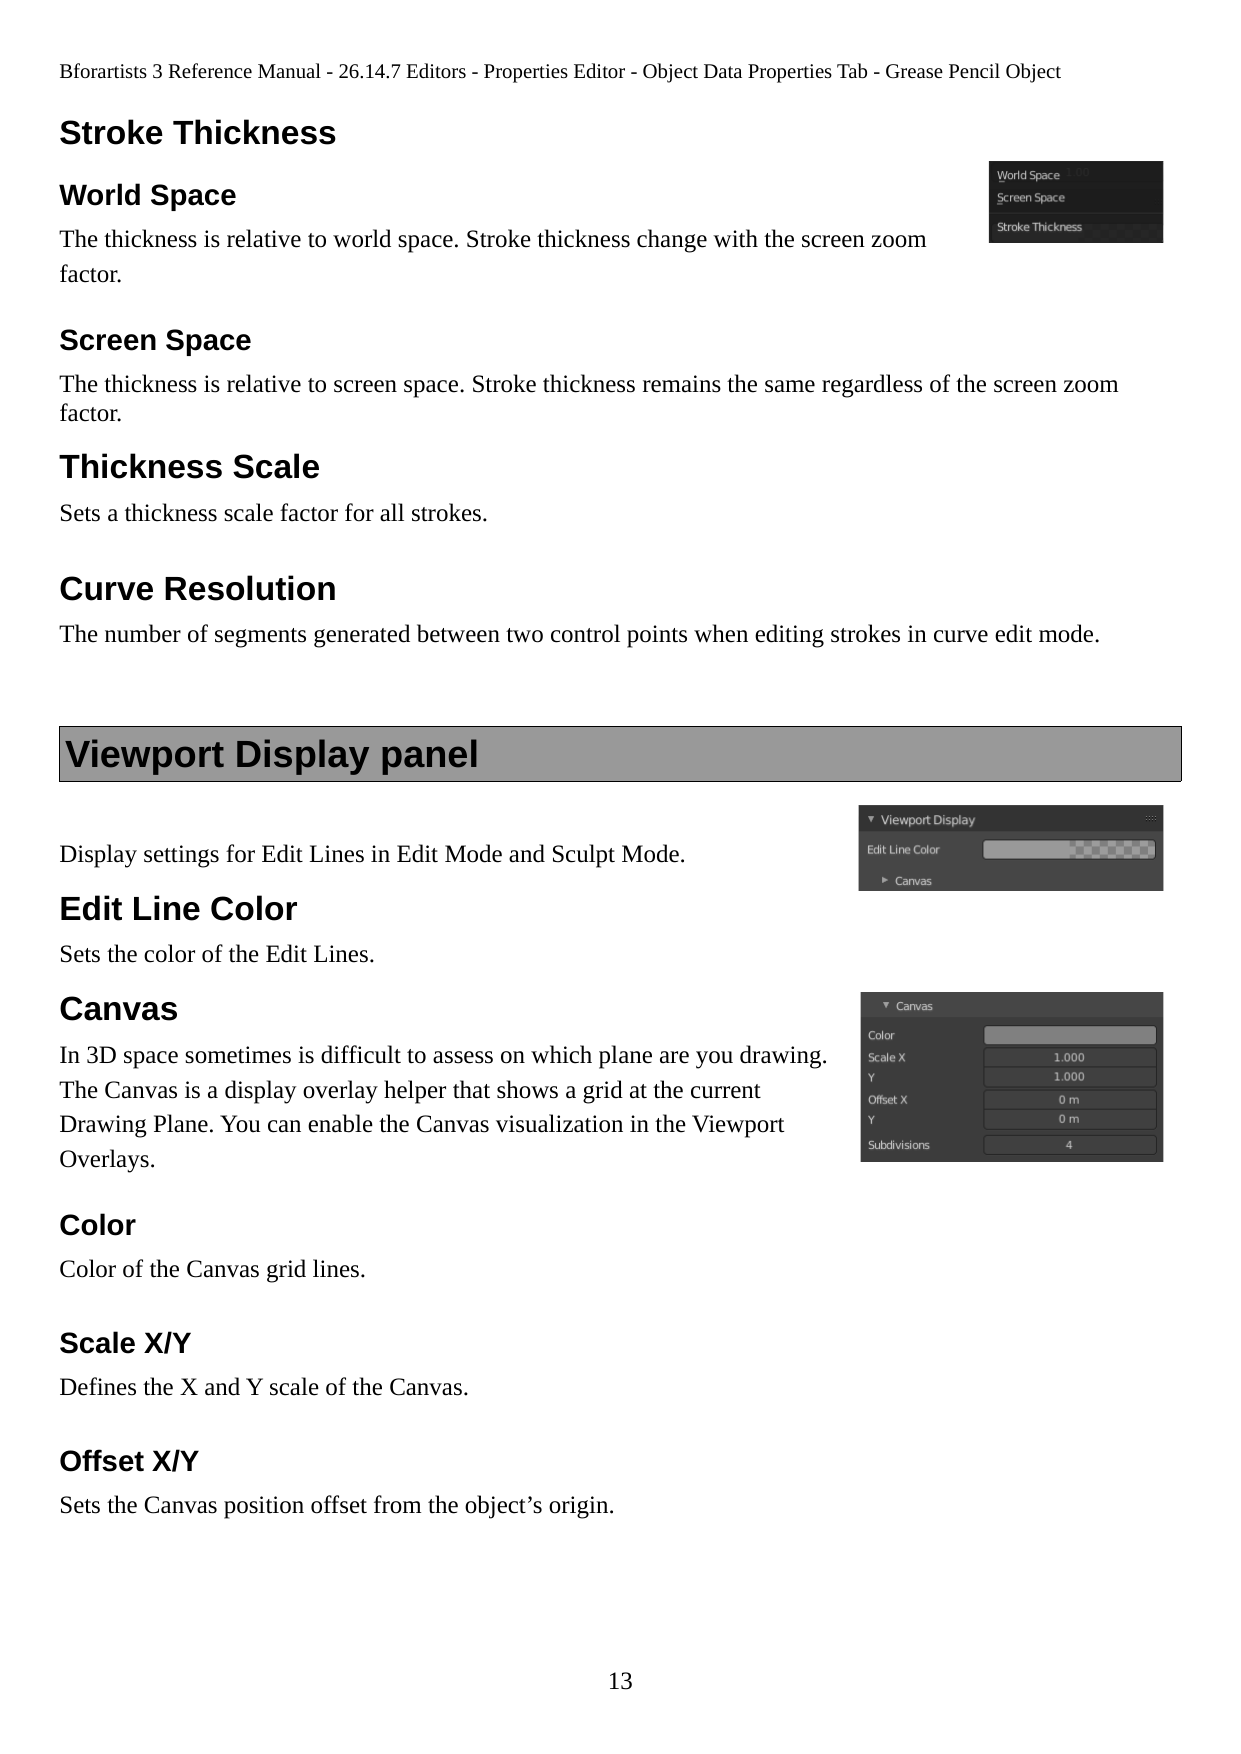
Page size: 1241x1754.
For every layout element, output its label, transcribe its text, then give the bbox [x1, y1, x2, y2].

subtitle Canvas [59, 989, 1181, 1028]
text The number of segments generated between two control points when editing strokes in curve edit mode. [59, 619, 1181, 648]
text Sets the Canvas position offset from the object’s origin. [59, 1490, 1181, 1519]
text Display settings for Edit Lines in Edit Mode and Sculpt Mode. [59, 839, 858, 868]
text Sets the color of the Edit Lines. [59, 939, 1181, 968]
picture [858, 805, 1164, 891]
subtitle [1164, 178, 1181, 212]
text The thickness is relative to screen space. Stroke thickness remains the same regardless of the screen zoom factor. [59, 369, 1181, 426]
subtitle World Space [59, 178, 988, 212]
subtitle Color [59, 1207, 1181, 1241]
subtitle Edit Line Color [59, 888, 1181, 927]
subtitle Stroke Thickness [59, 113, 1181, 151]
text In 3D space sometimes is difficult to assess on which plane are you drawing. The Canvas is a display overlay helper that shows a grid at the current Drawing Plane. You can enable the Canvas visualization in the Viewport Overlays. [59, 1040, 1181, 1172]
picture [988, 161, 1164, 243]
subtitle Thickness Scale [59, 447, 1181, 486]
table_header Viewport Display panel [60, 727, 1181, 781]
picture [860, 992, 1164, 1162]
subtitle Curve Resolution [59, 568, 1181, 607]
subtitle Scale X/Y [59, 1326, 1181, 1359]
subtitle Screen Space [59, 323, 1181, 356]
text Sets a thickness scale factor for all strokes. [59, 498, 1181, 527]
text Defines the X and Y scale of the Canvas. [59, 1372, 1181, 1401]
text Color of the Canvas grid lines. [59, 1254, 1181, 1282]
text The thickness is relative to world space. Stroke thickness change with the screen zoom factor. [59, 224, 1181, 288]
subtitle Offset X/Y [59, 1444, 1181, 1478]
